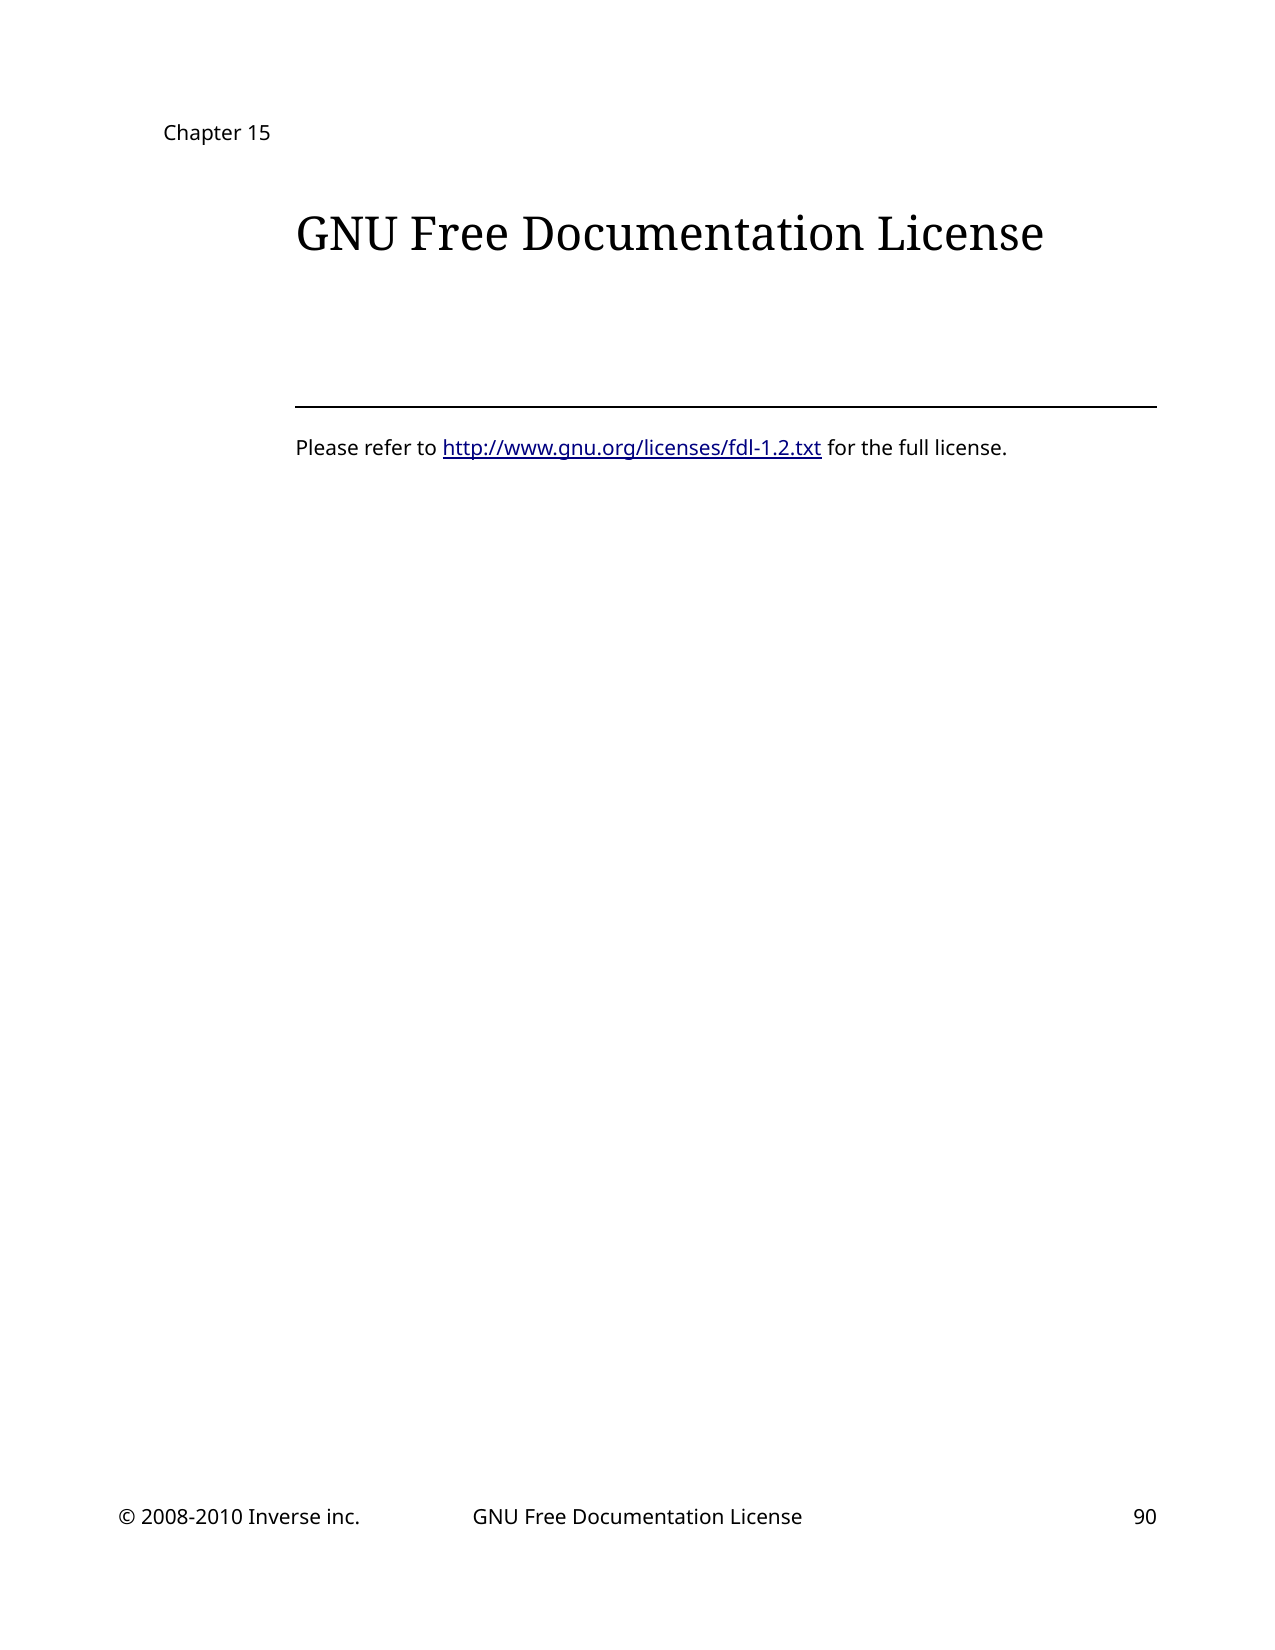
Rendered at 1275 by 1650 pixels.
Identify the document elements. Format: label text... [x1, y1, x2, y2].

text Please refer to http://www.gnu.org/licenses/fdl-1.2.txt for the full license. [295, 433, 1157, 461]
subtitle GNU Free Documentation License [295, 201, 1157, 406]
